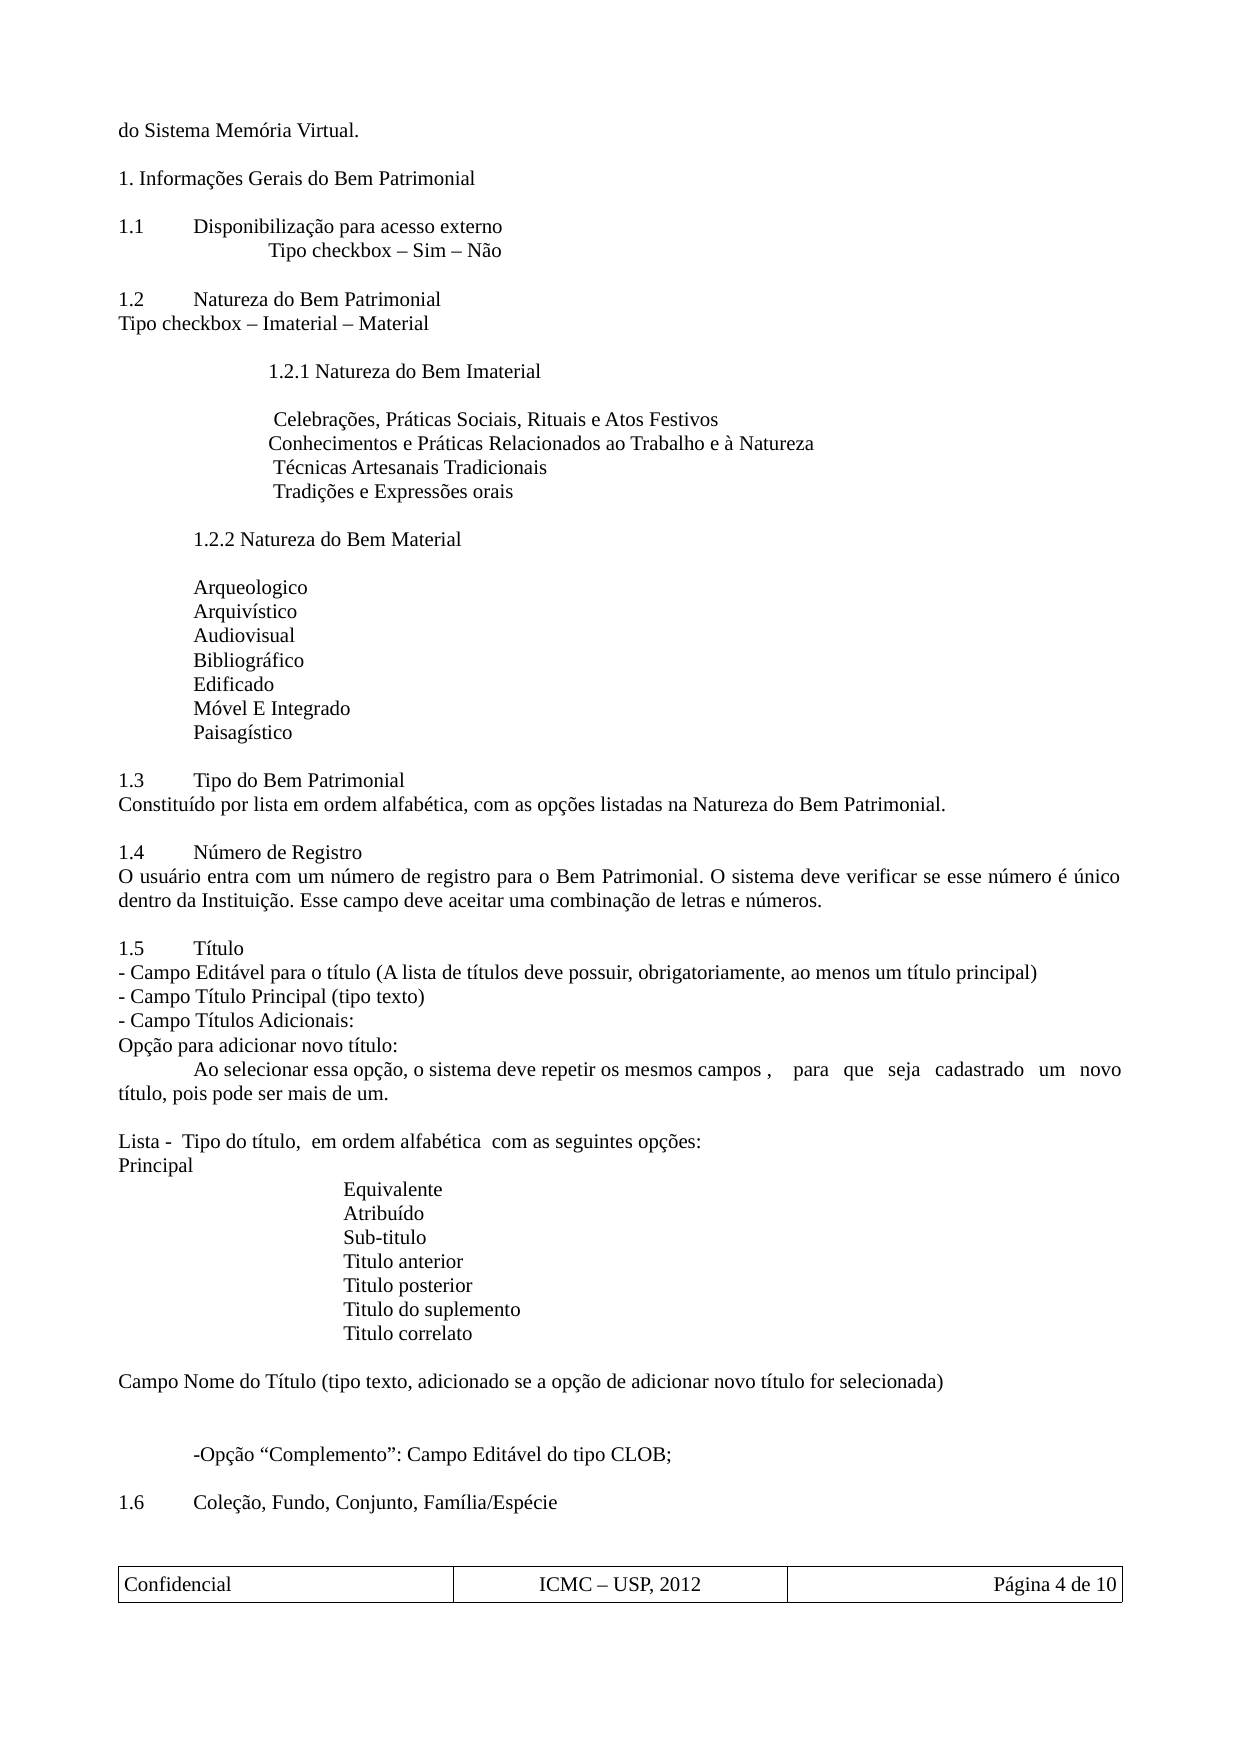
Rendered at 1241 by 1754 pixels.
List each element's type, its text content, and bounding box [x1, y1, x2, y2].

text Titulo correlato [118, 1321, 1122, 1345]
text Celebrações, Práticas Sociais, Rituais e Atos Festivos [118, 407, 1122, 431]
text - Campo Editável para o título (A lista de títulos deve possuir, obrigatoriamente, ao menos um título principal) [118, 960, 1122, 984]
text Tipo checkbox – Sim – Não [118, 238, 1122, 262]
text Paisagístico [118, 720, 1122, 744]
text Conhecimentos e Práticas Relacionados ao Trabalho e à Natureza [118, 431, 1122, 455]
text Edificado [118, 672, 1122, 696]
text Equivalente [118, 1177, 1122, 1201]
text Audiovisual [118, 623, 1122, 647]
text Titulo anterior [118, 1249, 1122, 1273]
text Constituído por lista em ordem alfabética, com as opções listadas na Natureza do Bem Patrimonial. [118, 792, 1122, 816]
text 1.6 Coleção, Fundo, Conjunto, Família/Espécie [118, 1490, 1122, 1514]
text 1. Informações Gerais do Bem Patrimonial [118, 166, 1122, 190]
text Campo Nome do Título (tipo texto, adicionado se a opção de adicionar novo título for selecionada) [118, 1369, 1122, 1393]
text Titulo do suplemento [118, 1297, 1122, 1321]
text Tipo checkbox – Imaterial – Material [118, 311, 1122, 335]
text Atribuído [118, 1201, 1122, 1225]
text Principal [118, 1153, 1122, 1177]
text -Opção “Complemento”: Campo Editável do tipo CLOB; [118, 1442, 1122, 1466]
text Lista - Tipo do título, em ordem alfabética com as seguintes opções: [118, 1129, 1122, 1153]
text Bibliográfico [118, 647, 1122, 672]
text Titulo posterior [118, 1273, 1122, 1297]
text 1.4 Número de Registro [118, 840, 1122, 864]
text Técnicas Artesanais Tradicionais [118, 455, 1122, 479]
text 1.3 Tipo do Bem Patrimonial [118, 768, 1122, 792]
text do Sistema Memória Virtual. [118, 118, 1122, 142]
text Ao selecionar essa opção, o sistema deve repetir os mesmos campos , para que seja cadastrado um novo título, pois pode ser mais de um. [118, 1057, 1122, 1105]
text 1.2 Natureza do Bem Patrimonial [118, 287, 1122, 311]
text - Campo Título Principal (tipo texto) [118, 984, 1122, 1008]
text 1.2.1 Natureza do Bem Imaterial [118, 359, 1122, 383]
text 1.2.2 Natureza do Bem Material [118, 527, 1122, 551]
text Sub-titulo [118, 1225, 1122, 1249]
text Móvel E Integrado [118, 696, 1122, 720]
text - Campo Títulos Adicionais: [118, 1008, 1122, 1032]
text Arquivístico [118, 599, 1122, 623]
text O usuário entra com um número de registro para o Bem Patrimonial. O sistema deve verificar se esse número é único dentro da Instituição. Esse campo deve aceitar uma combinação de letras e números. [118, 864, 1122, 912]
text 1.1 Disponibilização para acesso externo [118, 214, 1122, 238]
text 1.5 Título [118, 936, 1122, 960]
text Arqueologico [118, 575, 1122, 599]
text Opção para adicionar novo título: [118, 1032, 1122, 1057]
text Tradições e Expressões orais [118, 479, 1122, 503]
